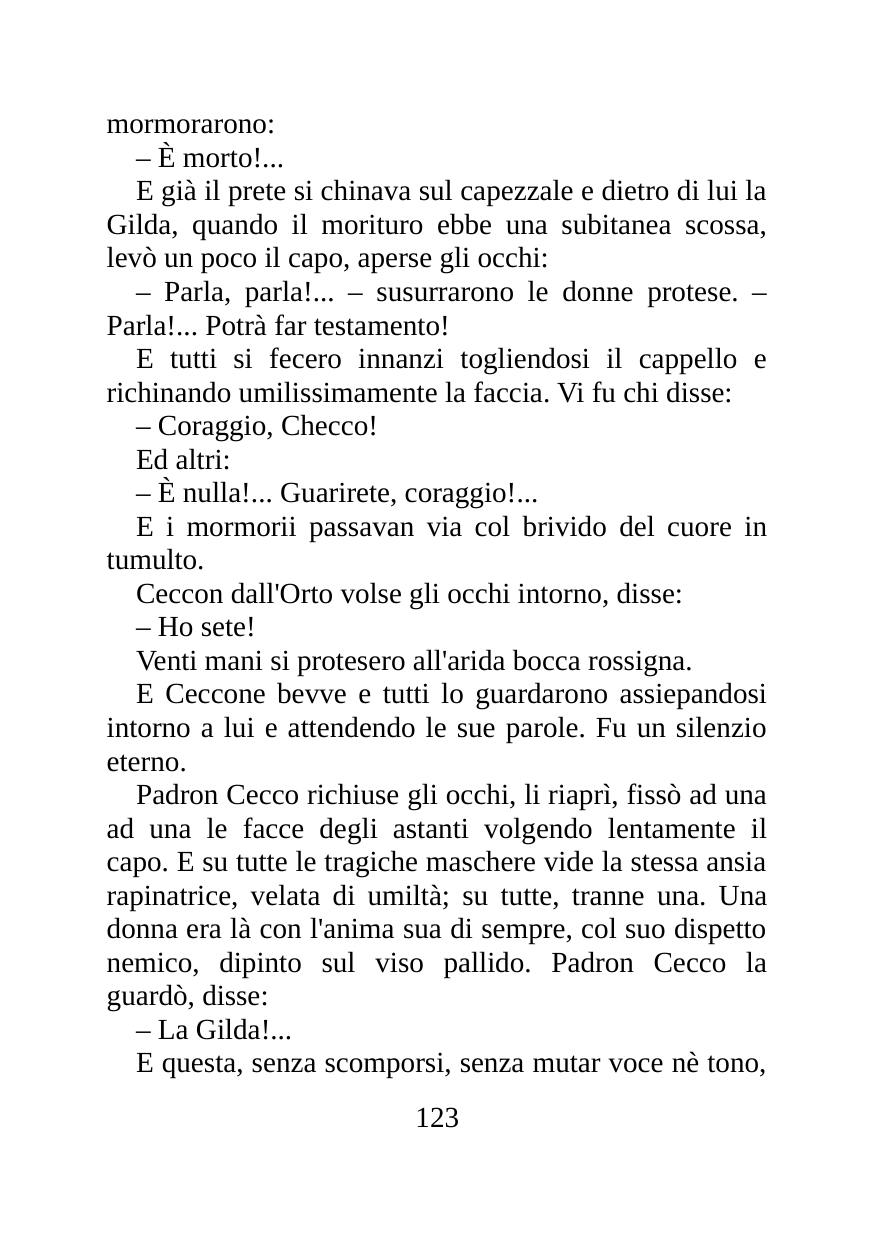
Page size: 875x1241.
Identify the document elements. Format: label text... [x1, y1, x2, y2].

text ‒ La Gilda!... [106, 1012, 768, 1046]
text mormorarono: [106, 106, 768, 140]
text ‒ È nulla!... Guarirete, coraggio!... [106, 475, 768, 509]
text E Ceccone bevve e tutti lo guardarono assiepandosi intorno a lui e attendendo le sue parole. Fu un silenzio eterno. [106, 677, 768, 777]
text Venti mani si protesero all'arida bocca rossigna. [106, 643, 768, 677]
text ‒ Coraggio, Checco! [106, 408, 768, 442]
text E i mormorii passavan via col brivido del cuore in tumulto. [106, 509, 768, 576]
text ‒ Ho sete! [106, 609, 768, 643]
text Ed altri: [106, 442, 768, 475]
text E tutti si fecero innanzi togliendosi il cappello e richinando umilissimamente la faccia. Vi fu chi disse: [106, 341, 768, 408]
text Ceccon dall'Orto volse gli occhi intorno, disse: [106, 576, 768, 609]
text E già il prete si chinava sul capezzale e dietro di lui la Gilda, quando il morituro ebbe una subitanea scossa, levò un poco il capo, aperse gli occhi: [106, 173, 768, 274]
text Padron Cecco richiuse gli occhi, li riaprì, fissò ad una ad una le facce degli astanti volgendo lentamente il capo. E su tutte le tragiche maschere vide la stessa ansia rapinatrice, velata di umiltà; su tutte, tranne una. Una donna era là con l'anima sua di sempre, col suo dispetto nemico, dipinto sul viso pallido. Padron Cecco la guardò, disse: [106, 777, 768, 1012]
text ‒ Parla, parla!... ‒ susurrarono le donne protese. ‒ Parla!... Potrà far testamento! [106, 274, 768, 341]
text ‒ È morto!... [106, 140, 768, 173]
text E questa, senza scomporsi, senza mutar voce nè tono, [106, 1046, 768, 1079]
